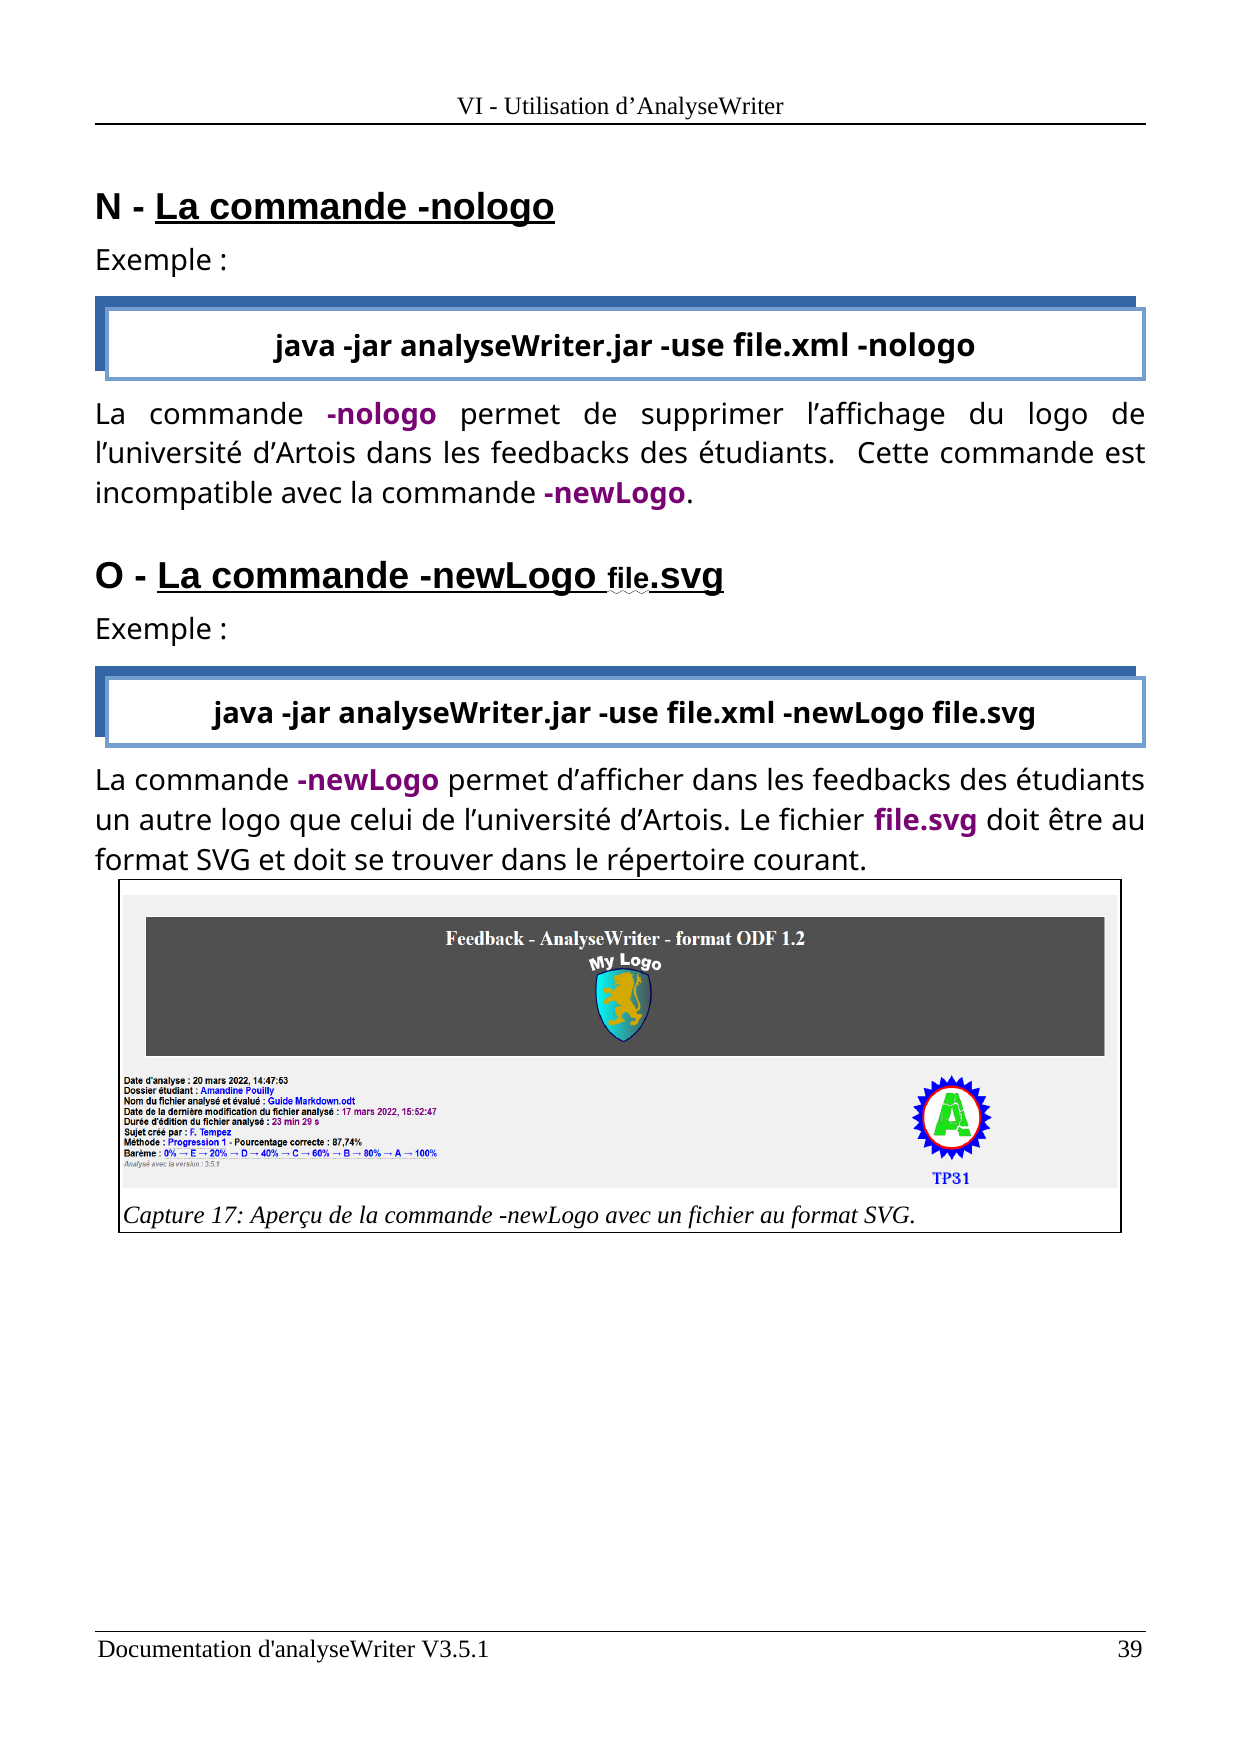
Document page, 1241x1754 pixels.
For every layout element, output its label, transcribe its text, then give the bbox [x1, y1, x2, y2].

text La commande -newLogo permet d’afficher dans les feedbacks des étudiants un autre logo que celui de l’université d’Artois. Le fichier file.svg doit être au format SVG et doit se trouver dans le répertoire courant. [94, 759, 1146, 879]
text La commande -nologo permet de supprimer l’affichage du logo de l’université d’Artois dans les feedbacks des étudiants. Cette commande est incompatible avec la commande -newLogo. [94, 393, 1146, 512]
subtitle La commande -newLogo file.svg [94, 553, 1146, 597]
subtitle La commande -nologo [94, 184, 1146, 227]
picture [122, 895, 1118, 1188]
text Exemple : [94, 608, 1146, 648]
text Exemple : [94, 239, 1146, 279]
text java -jar analyseWriter.jar -use file.xml -newLogo file.svg [109, 680, 1142, 743]
text Capture 17: Aperçu de la commande -newLogo avec un fichier au format SVG. [123, 1188, 1118, 1228]
text java -jar analyseWriter.jar -use file.xml -nologo [109, 311, 1142, 377]
text [120, 880, 1120, 1232]
